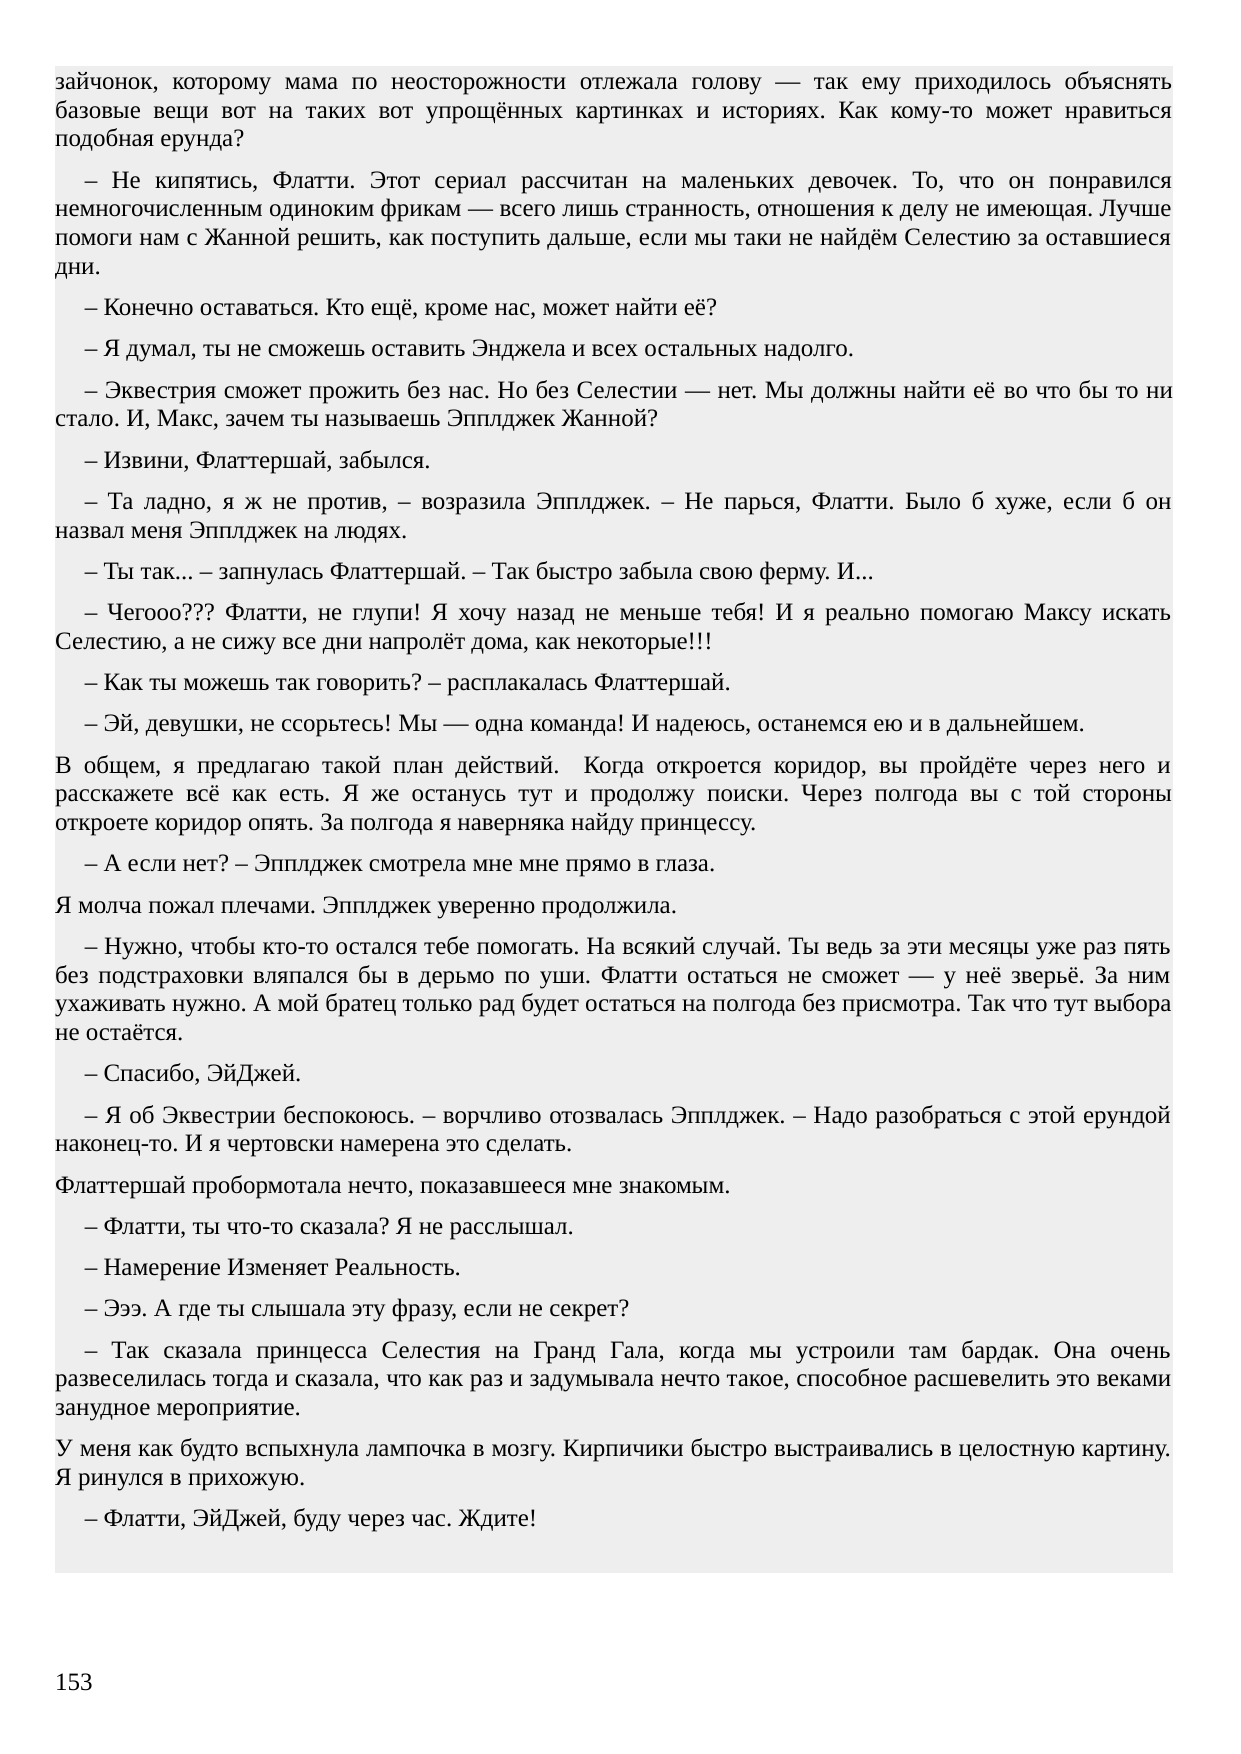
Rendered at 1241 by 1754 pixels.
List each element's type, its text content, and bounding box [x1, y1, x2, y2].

text – Ты так... – запнулась Флаттершай. – Так быстро забыла свою ферму. И... [55, 556, 1173, 585]
text – Эээ. А где ты слышала эту фразу, если не секрет? [55, 1293, 1173, 1322]
text – Конечно оставаться. Кто ещё, кроме нас, может найти её? [55, 292, 1173, 321]
text – Так сказала принцесса Селестия на Гранд Гала, когда мы устроили там бардак. Она очень развеселилась тогда и сказала, что как раз и задумывала нечто такое, способное расшевелить это веками занудное мероприятие. [55, 1335, 1173, 1421]
text – Намерение Изменяет Реальность. [55, 1252, 1173, 1281]
list В общем, я предлагаю такой план действий. Когда откроется коридор, вы пройдёте через него и расскажете всё как есть. Я же останусь тут и продолжу поиски. Через полгода вы с той стороны откроете коридор опять. За полгода я наверняка найду принцессу. [55, 750, 1173, 836]
text – Чегооо??? Флатти, не глупи! Я хочу назад не меньше тебя! И я реально помогаю Максу искать Селестию, а не сижу все дни напролёт дома, как некоторые!!! [55, 597, 1173, 655]
text – Эй, девушки, не ссорьтесь! Мы — одна команда! И надеюсь, останемся ею и в дальнейшем. [55, 708, 1173, 737]
text – А если нет? – Эпплджек смотрела мне мне прямо в глаза. [55, 848, 1173, 877]
text – Эквестрия сможет прожить без нас. Но без Селестии — нет. Мы должны найти её во что бы то ни стало. И, Макс, зачем ты называешь Эпплджек Жанной? [55, 375, 1173, 432]
text – Не кипятись, Флатти. Этот сериал рассчитан на маленьких девочек. То, что он понравился немногочисленным одиноким фрикам — всего лишь странность, отношения к делу не имеющая. Лучше помоги нам с Жанной решить, как поступить дальше, если мы таки не найдём Селестию за оставшиеся дни. [55, 165, 1173, 280]
text – Я об Эквестрии беспокоюсь. – ворчливо отозвалась Эпплджек. – Надо разобраться с этой ерундой наконец-то. И я чертовски намерена это сделать. [55, 1100, 1173, 1157]
text – Та ладно, я ж не против, – возразила Эпплджек. – Не парься, Флатти. Было б хуже, если б он назвал меня Эпплджек на людях. [55, 486, 1173, 543]
list У меня как будто вспыхнула лампочка в мозгу. Кирпичики быстро выстраивались в целостную картину. Я ринулся в прихожую. [55, 1433, 1173, 1491]
text зайчонок, которому мама по неосторожности отлежала голову — так ему приходилось объяснять базовые вещи вот на таких вот упрощённых картинках и историях. Как кому-то может нравиться подобная ерунда? [55, 66, 1173, 152]
text – Спасибо, ЭйДжей. [55, 1058, 1173, 1087]
text – Я думал, ты не сможешь оставить Энджела и всех остальных надолго. [55, 333, 1173, 362]
text – Извини, Флаттершай, забылся. [55, 445, 1173, 473]
text – Нужно, чтобы кто-то остался тебе помогать. На всякий случай. Ты ведь за эти месяцы уже раз пять без подстраховки вляпался бы в дерьмо по уши. Флатти остаться не сможет — у неё зверьё. За ним ухаживать нужно. А мой братец только рад будет остаться на полгода без присмотра. Так что тут выбора не остаётся. [55, 931, 1173, 1046]
list Флаттершай пробормотала нечто, показавшееся мне знакомым. [55, 1170, 1173, 1198]
text – Флатти, ЭйДжей, буду через час. Ждите! [55, 1503, 1173, 1532]
text – Как ты можешь так говорить? – расплакалась Флаттершай. [55, 667, 1173, 696]
text – Флатти, ты что-то сказала? Я не расслышал. [55, 1211, 1173, 1240]
list Я молча пожал плечами. Эпплджек уверенно продолжила. [55, 890, 1173, 918]
